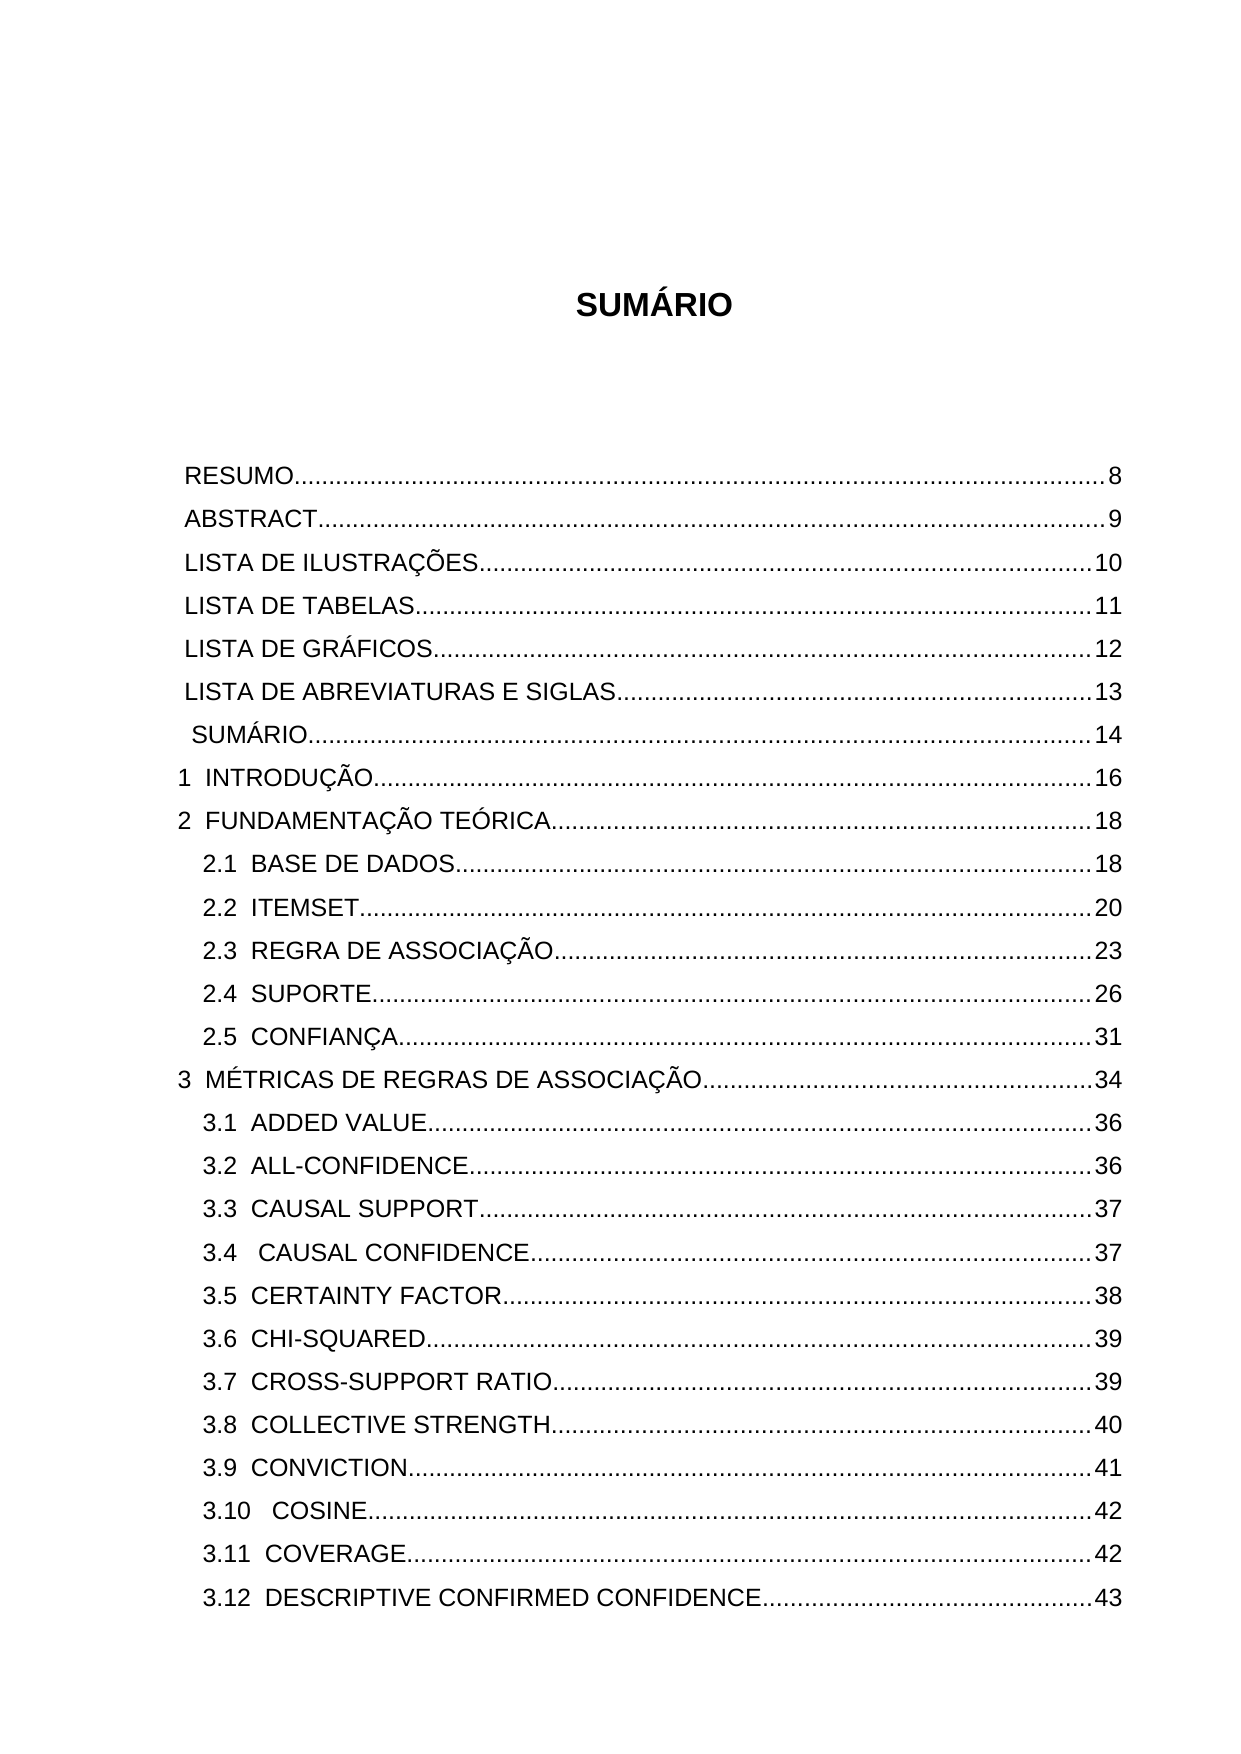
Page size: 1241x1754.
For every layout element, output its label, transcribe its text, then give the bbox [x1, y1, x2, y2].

text 3.9 CONVICTION 41 [202, 1453, 1122, 1482]
text SUMÁRIO [177, 286, 1122, 324]
text SUMÁRIO 14 [177, 720, 1122, 749]
text 3.10 COSINE 42 [202, 1496, 1122, 1525]
text 2.2 ITEMSET 20 [202, 892, 1122, 921]
text 2.4 SUPORTE 26 [202, 979, 1122, 1007]
text 3 MÉTRICAS DE REGRAS DE ASSOCIAÇÃO 34 [177, 1065, 1122, 1094]
text 3.4 CAUSAL CONFIDENCE 37 [202, 1237, 1122, 1266]
text LISTA DE ILUSTRAÇÕES 10 [177, 547, 1122, 576]
text LISTA DE ABREVIATURAS E SIGLAS 13 [177, 677, 1122, 706]
text 3.12 DESCRIPTIVE CONFIRMED CONFIDENCE 43 [202, 1582, 1122, 1611]
text 3.2 ALL-CONFIDENCE 36 [202, 1151, 1122, 1180]
text 2 FUNDAMENTAÇÃO TEÓRICA 18 [177, 806, 1122, 835]
text 3.3 CAUSAL SUPPORT 37 [202, 1194, 1122, 1223]
text 3.7 CROSS-SUPPORT RATIO 39 [202, 1367, 1122, 1396]
text LISTA DE TABELAS 11 [177, 591, 1122, 619]
text 3.8 COLLECTIVE STRENGTH 40 [202, 1410, 1122, 1439]
text LISTA DE GRÁFICOS 12 [177, 634, 1122, 662]
text 3.6 CHI-SQUARED 39 [202, 1324, 1122, 1352]
text 3.11 COVERAGE 42 [202, 1539, 1122, 1568]
text 3.1 ADDED VALUE 36 [202, 1108, 1122, 1137]
text 3.5 CERTAINTY FACTOR 38 [202, 1281, 1122, 1309]
text 2.3 REGRA DE ASSOCIAÇÃO 23 [202, 936, 1122, 964]
text 1 INTRODUÇÃO 16 [177, 763, 1122, 792]
text 2.1 BASE DE DADOS 18 [202, 849, 1122, 878]
text RESUMO 8 [177, 461, 1122, 490]
text 2.5 CONFIANÇA 31 [202, 1022, 1122, 1051]
text ABSTRACT 9 [177, 504, 1122, 533]
